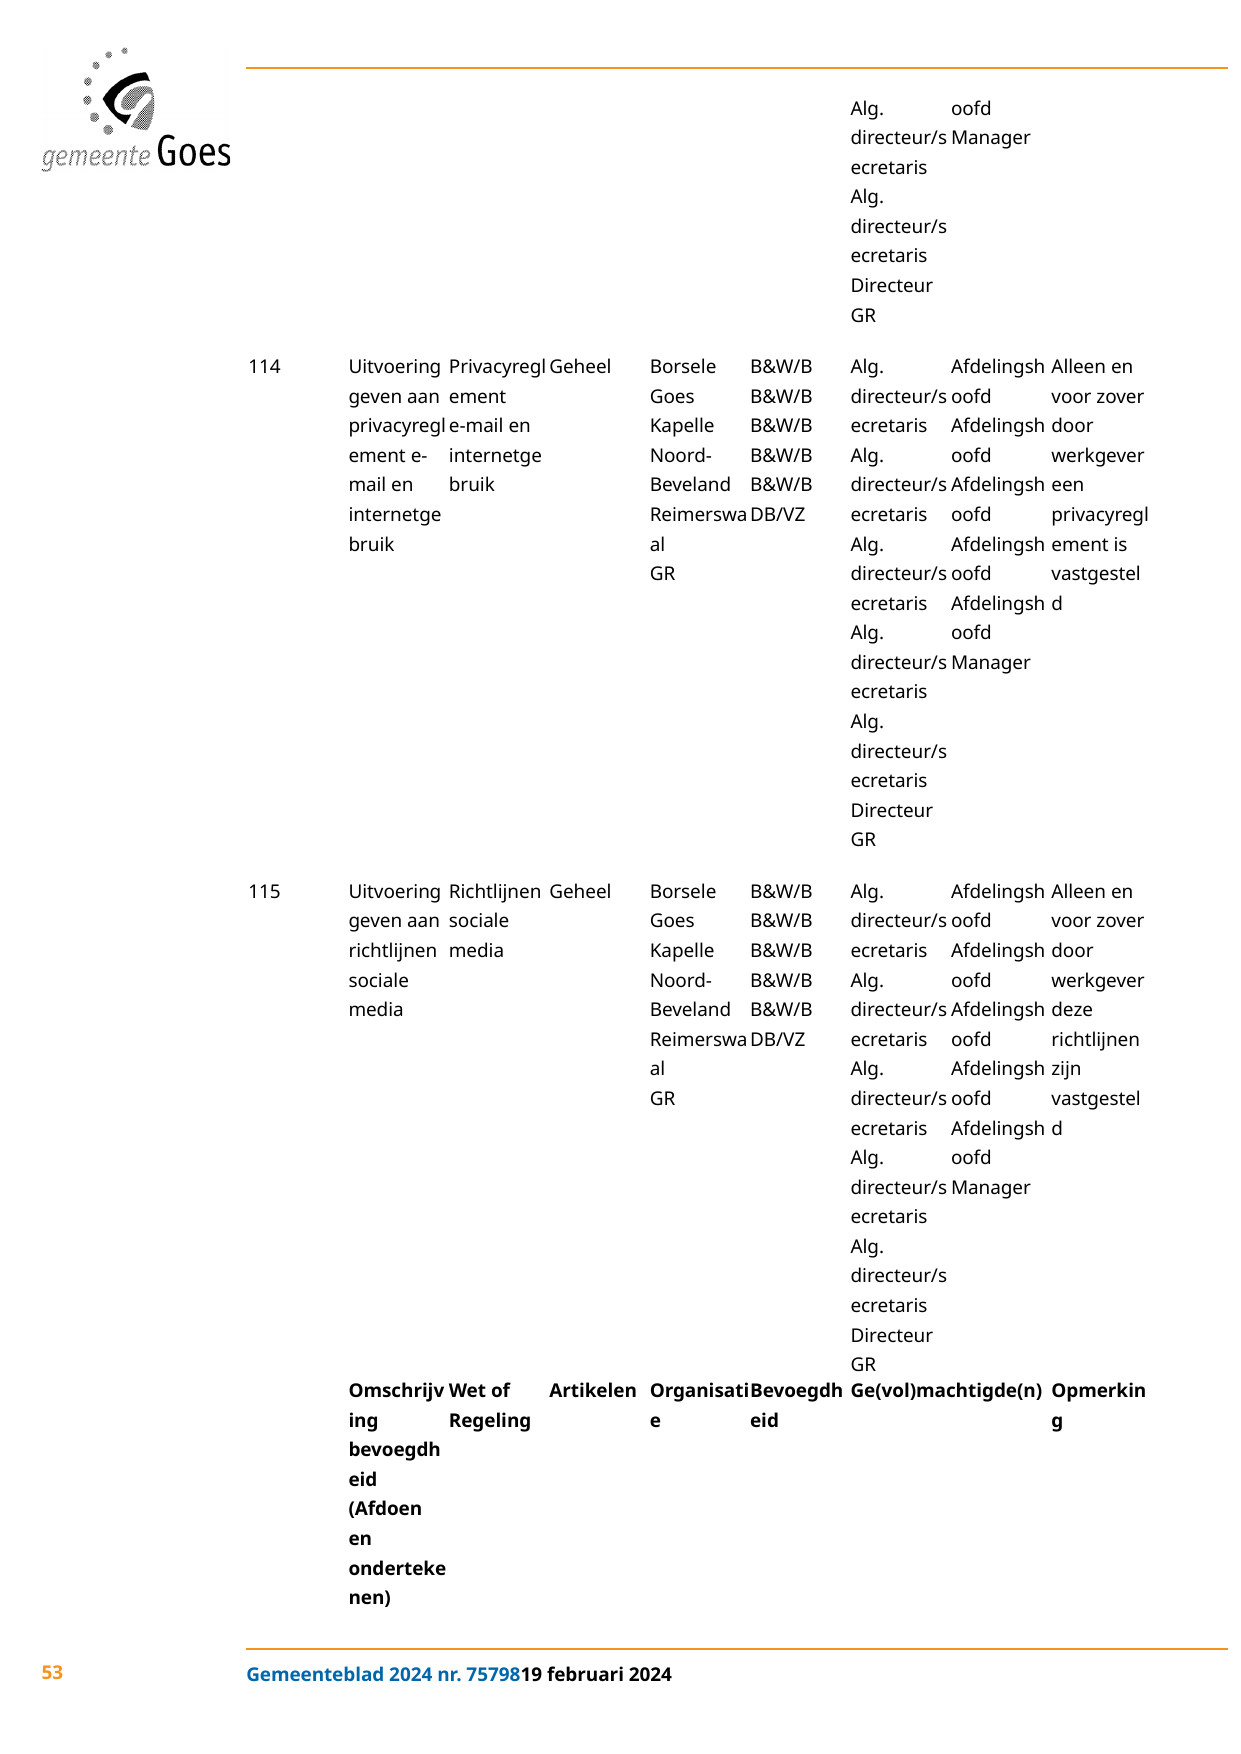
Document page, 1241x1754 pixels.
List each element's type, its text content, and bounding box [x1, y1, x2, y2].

table_cell [650, 95, 750, 328]
table_cell [348, 328, 449, 353]
table_cell [549, 328, 649, 353]
table_cell oofd Manager [951, 95, 1051, 328]
table_cell [1051, 95, 1152, 328]
table_cell [750, 853, 850, 878]
table_cell [1051, 328, 1152, 353]
picture [41, 47, 231, 172]
table_cell Bevoegdheid [750, 1377, 850, 1610]
table_cell [549, 95, 649, 328]
table_cell Alg. directeur/secretaris Alg. directeur/secretaris Alg. directeur/secretaris Alg. directeur/secretaris Alg. directeur/secretaris Directeur GR [850, 353, 951, 852]
table_cell Alg. directeur/secretaris Alg. directeur/secretaris Alg. directeur/secretaris Alg. directeur/secretaris Alg. directeur/secretaris Directeur GR [850, 878, 951, 1377]
table_cell [650, 328, 750, 353]
table_cell Alg. directeur/secretaris Alg. directeur/secretaris Directeur GR [850, 95, 951, 328]
table_cell Omschrijving bevoegdheid (Afdoen en ondertekenen) [348, 1377, 449, 1610]
table_cell [248, 853, 348, 878]
table_cell [449, 853, 549, 878]
table_cell [449, 95, 549, 328]
table_cell [549, 853, 649, 878]
table_cell Uitvoering geven aan richtlijnen sociale media [348, 878, 449, 1377]
table_cell Afdelingshoofd Afdelingshoofd Afdelingshoofd Afdelingshoofd Afdelingshoofd Manager [951, 353, 1051, 852]
table_cell B&W/B B&W/B B&W/B B&W/B B&W/B DB/VZ [750, 353, 850, 852]
table_cell [951, 853, 1051, 878]
table_cell 114 [248, 353, 348, 852]
table_cell [348, 853, 449, 878]
table_cell Alleen en voor zover door werkgever deze richtlijnen zijn vastgesteld [1051, 878, 1152, 1377]
table_cell [750, 95, 850, 328]
table_cell Geheel [549, 353, 649, 852]
table_cell Wet of Regeling [449, 1377, 549, 1610]
table_cell Alleen en voor zover door werkgever een privacyreglement is vastgesteld [1051, 353, 1152, 852]
table_cell Uitvoering geven aan privacyreglement e-mail en internetgebruik [348, 353, 449, 852]
table_cell Richtlijnen sociale media [449, 878, 549, 1377]
table_cell Privacyreglement e-mail en internetgebruik [449, 353, 549, 852]
table_cell [850, 853, 951, 878]
table_cell [750, 328, 850, 353]
table_cell [951, 328, 1051, 353]
table_cell Organisatie [650, 1377, 750, 1610]
table_cell [248, 328, 348, 353]
table_cell Geheel [549, 878, 649, 1377]
table_cell [248, 95, 348, 328]
table_cell 115 [248, 878, 348, 1377]
table_cell Afdelingshoofd Afdelingshoofd Afdelingshoofd Afdelingshoofd Afdelingshoofd Manager [951, 878, 1051, 1377]
table_cell Borsele Goes Kapelle Noord-Beveland Reimerswaal GR [650, 878, 750, 1377]
table_cell [850, 328, 951, 353]
table_cell Artikelen [549, 1377, 649, 1610]
table_cell B&W/B B&W/B B&W/B B&W/B B&W/B DB/VZ [750, 878, 850, 1377]
table_cell [1051, 853, 1152, 878]
table_cell [650, 853, 750, 878]
table_cell Opmerking [1051, 1377, 1152, 1610]
table_cell [449, 328, 549, 353]
table_cell Borsele Goes Kapelle Noord-Beveland Reimerswaal GR [650, 353, 750, 852]
table_cell [348, 95, 449, 328]
table_cell [248, 1377, 348, 1610]
table_cell Ge(vol)machtigde(n) [850, 1377, 1051, 1610]
